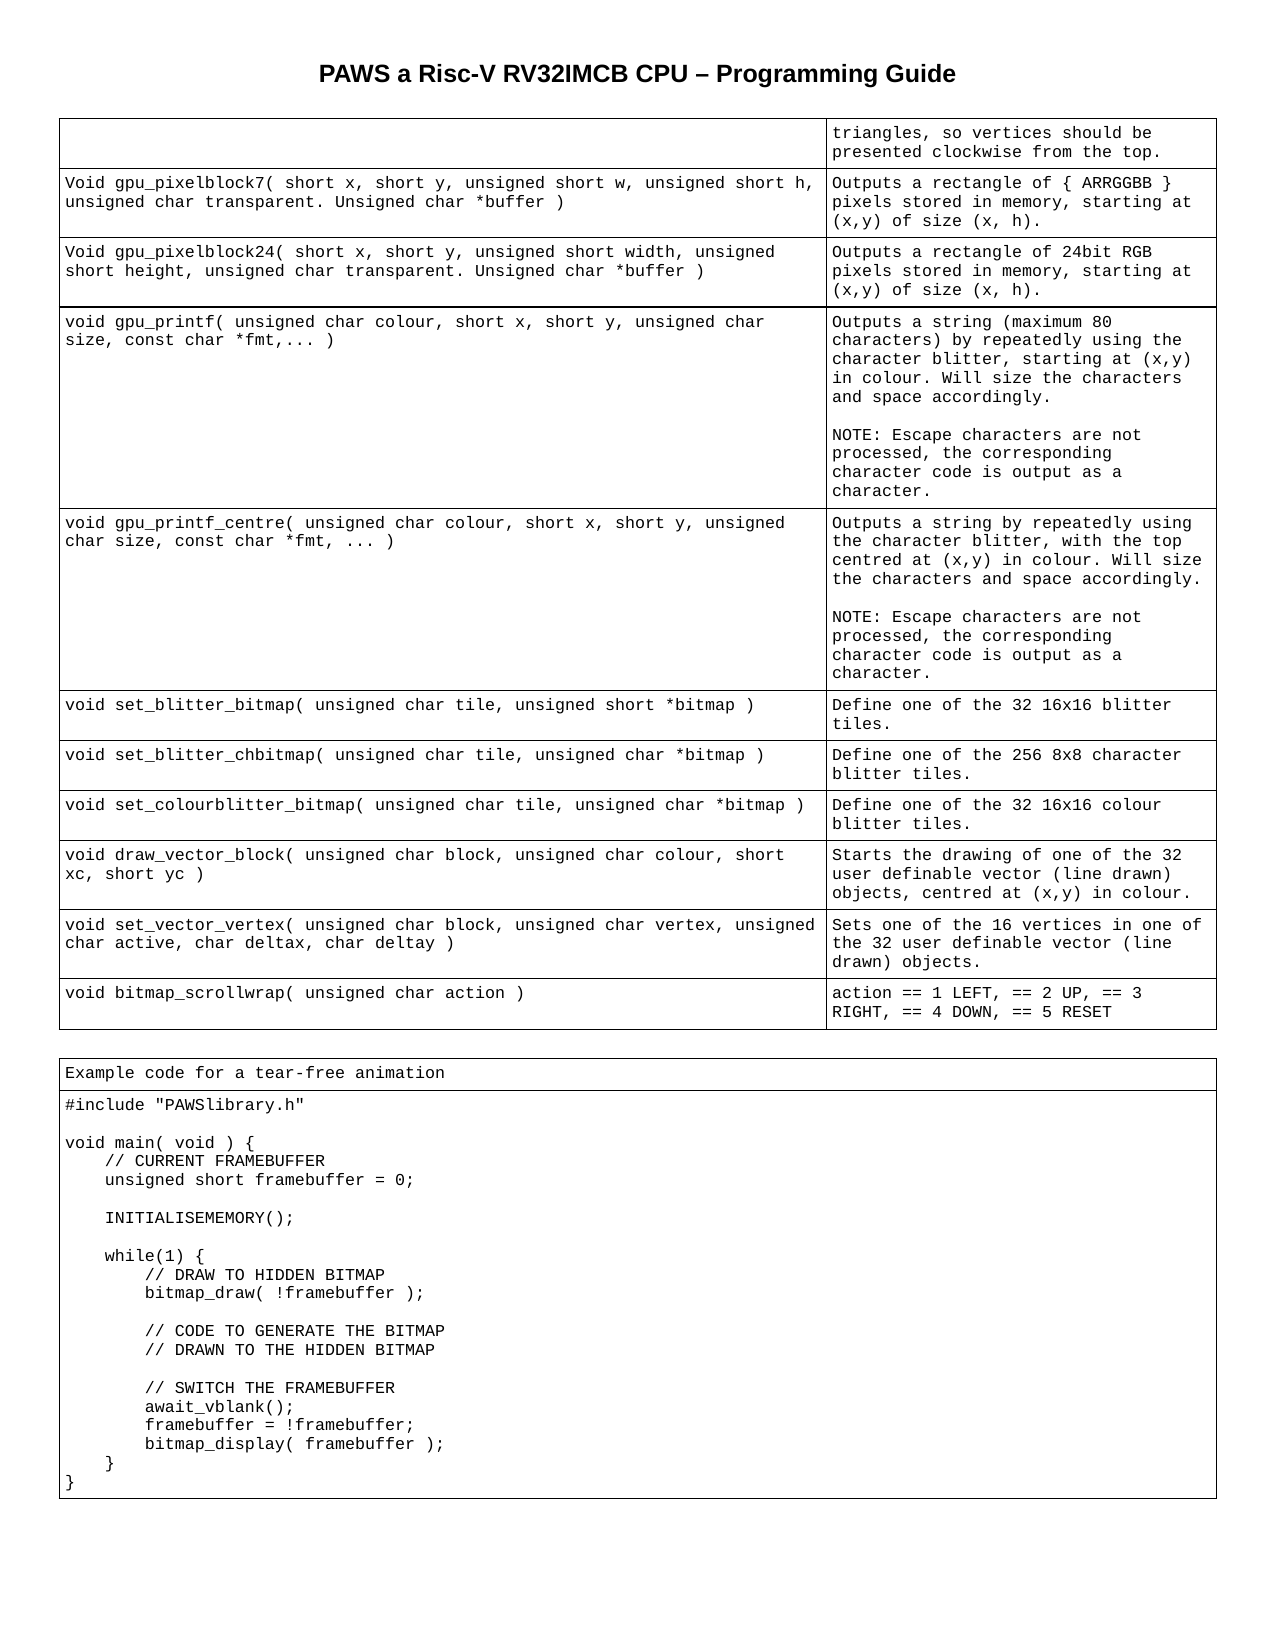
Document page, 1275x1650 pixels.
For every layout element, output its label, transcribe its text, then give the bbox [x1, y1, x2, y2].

table_cell Define one of the 256 8x8 character blitter tiles. [827, 741, 1216, 790]
table_cell Define one of the 32 16x16 colour blitter tiles. [827, 791, 1216, 840]
table_cell void gpu_printf_centre( unsigned char colour, short x, short y, unsigned char size, const char *fmt, ... ) [60, 509, 826, 689]
table_cell [60, 119, 826, 168]
table_cell Void gpu_pixelblock7( short x, short y, unsigned short w, unsigned short h, unsigned char transparent. Unsigned char *buffer ) [60, 169, 826, 237]
table_cell void gpu_printf( unsigned char colour, short x, short y, unsigned char size, const char *fmt,... ) [60, 308, 826, 507]
table_cell Define one of the 32 16x16 blitter tiles. [827, 691, 1216, 740]
table_cell void set_colourblitter_bitmap( unsigned char tile, unsigned char *bitmap ) [60, 791, 826, 840]
table_cell void draw_vector_block( unsigned char block, unsigned char colour, short xc, short yc ) [60, 841, 826, 909]
table_cell #include "PAWSlibrary.h" void main( void ) { // CURRENT FRAMEBUFFER unsigned short framebuffer = 0; INITIALISEMEMORY(); while(1) { // DRAW TO HIDDEN BITMAP bitmap_draw( !framebuffer ); // CODE TO GENERATE THE BITMAP // DRAWN TO THE HIDDEN BITMAP // SWITCH THE FRAMEBUFFER await_vblank(); framebuffer = !framebuffer; bitmap_display( framebuffer ); } } [60, 1091, 1216, 1498]
table_cell void set_vector_vertex( unsigned char block, unsigned char vertex, unsigned char active, char deltax, char deltay ) [60, 910, 826, 978]
table_cell action == 1 LEFT, == 2 UP, == 3 RIGHT, == 4 DOWN, == 5 RESET [827, 979, 1216, 1028]
table_cell void bitmap_scrollwrap( unsigned char action ) [60, 979, 826, 1028]
table_cell Outputs a rectangle of { ARRGGBB } pixels stored in memory, starting at (x,y) of size (x, h). [827, 169, 1216, 237]
table_cell triangles, so vertices should be presented clockwise from the top. [827, 119, 1216, 168]
table_cell Outputs a rectangle of 24bit RGB pixels stored in memory, starting at (x,y) of size (x, h). [827, 238, 1216, 306]
table_cell void set_blitter_bitmap( unsigned char tile, unsigned short *bitmap ) [60, 691, 826, 740]
table_cell Sets one of the 16 vertices in one of the 32 user definable vector (line drawn) objects. [827, 910, 1216, 978]
table_cell void set_blitter_chbitmap( unsigned char tile, unsigned char *bitmap ) [60, 741, 826, 790]
table_cell Void gpu_pixelblock24( short x, short y, unsigned short width, unsigned short height, unsigned char transparent. Unsigned char *buffer ) [60, 238, 826, 306]
table_header Example code for a tear-free animation [60, 1059, 1216, 1090]
table_cell Outputs a string (maximum 80 characters) by repeatedly using the character blitter, starting at (x,y) in colour. Will size the characters and space accordingly. NOTE: Escape characters are not processed, the corresponding character code is output as a character. [827, 308, 1216, 507]
table_cell Outputs a string by repeatedly using the character blitter, with the top centred at (x,y) in colour. Will size the characters and space accordingly. NOTE: Escape characters are not processed, the corresponding character code is output as a character. [827, 509, 1216, 689]
table_cell Starts the drawing of one of the 32 user definable vector (line drawn) objects, centred at (x,y) in colour. [827, 841, 1216, 909]
